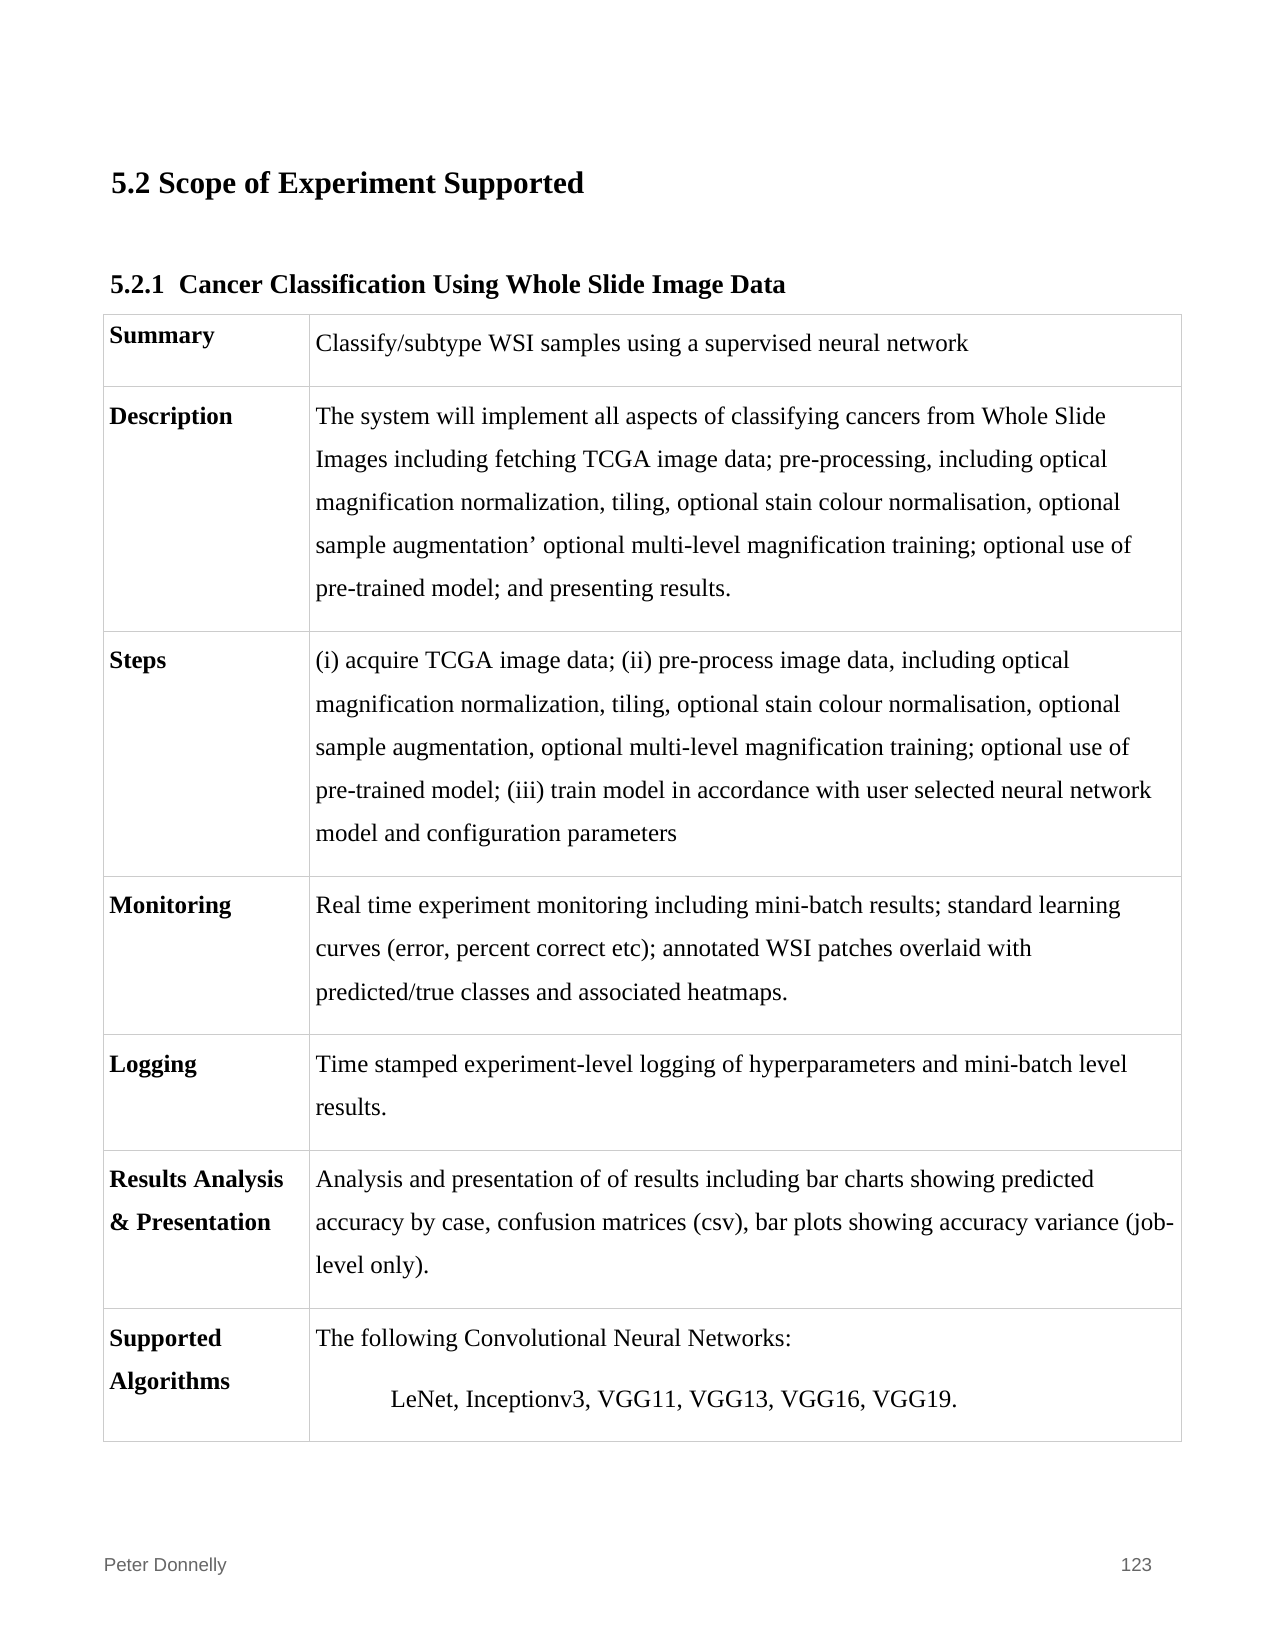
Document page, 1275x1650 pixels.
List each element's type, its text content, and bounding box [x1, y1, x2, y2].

table_header Classify/subtype WSI samples using a supervised neural network [310, 315, 1181, 386]
subtitle Scope of Experiment Supported [103, 164, 1181, 200]
table_cell The following Convolutional Neural Networks: LeNet, Inceptionv3, VGG11, VGG13, VGG16, VGG19. [310, 1309, 1181, 1441]
table_cell Monitoring [104, 877, 309, 1034]
table_cell Supported Algorithms [104, 1309, 309, 1441]
table_cell Steps [104, 632, 309, 876]
table_cell Analysis and presentation of of results including bar charts showing predicted accuracy by case, confusion matrices (csv), bar plots showing accuracy variance (job-level only). [310, 1151, 1181, 1308]
table_cell Description [104, 387, 309, 631]
table_cell Real time experiment monitoring including mini-batch results; standard learning curves (error, percent correct etc); annotated WSI patches overlaid with predicted/true classes and associated heatmaps. [310, 877, 1181, 1034]
table_cell Logging [104, 1035, 309, 1150]
table_header Summary [104, 315, 309, 386]
table_cell Results Analysis & Presentation [104, 1151, 309, 1308]
table_cell The system will implement all aspects of classifying cancers from Whole Slide Images including fetching TCGA image data; pre-processing, including optical magnification normalization, tiling, optional stain colour normalisation, optional sample augmentation’ optional multi-level magnification training; optional use of pre-trained model; and presenting results. [310, 387, 1181, 631]
table_cell Time stamped experiment-level logging of hyperparameters and mini-batch level results. [310, 1035, 1181, 1150]
table_cell (i) acquire TCGA image data; (ii) pre-process image data, including optical magnification normalization, tiling, optional stain colour normalisation, optional sample augmentation, optional multi-level magnification training; optional use of pre-trained model; (iii) train model in accordance with user selected neural network model and configuration parameters [310, 632, 1181, 876]
subtitle Cancer Classification Using Whole Slide Image Data [103, 268, 1181, 299]
